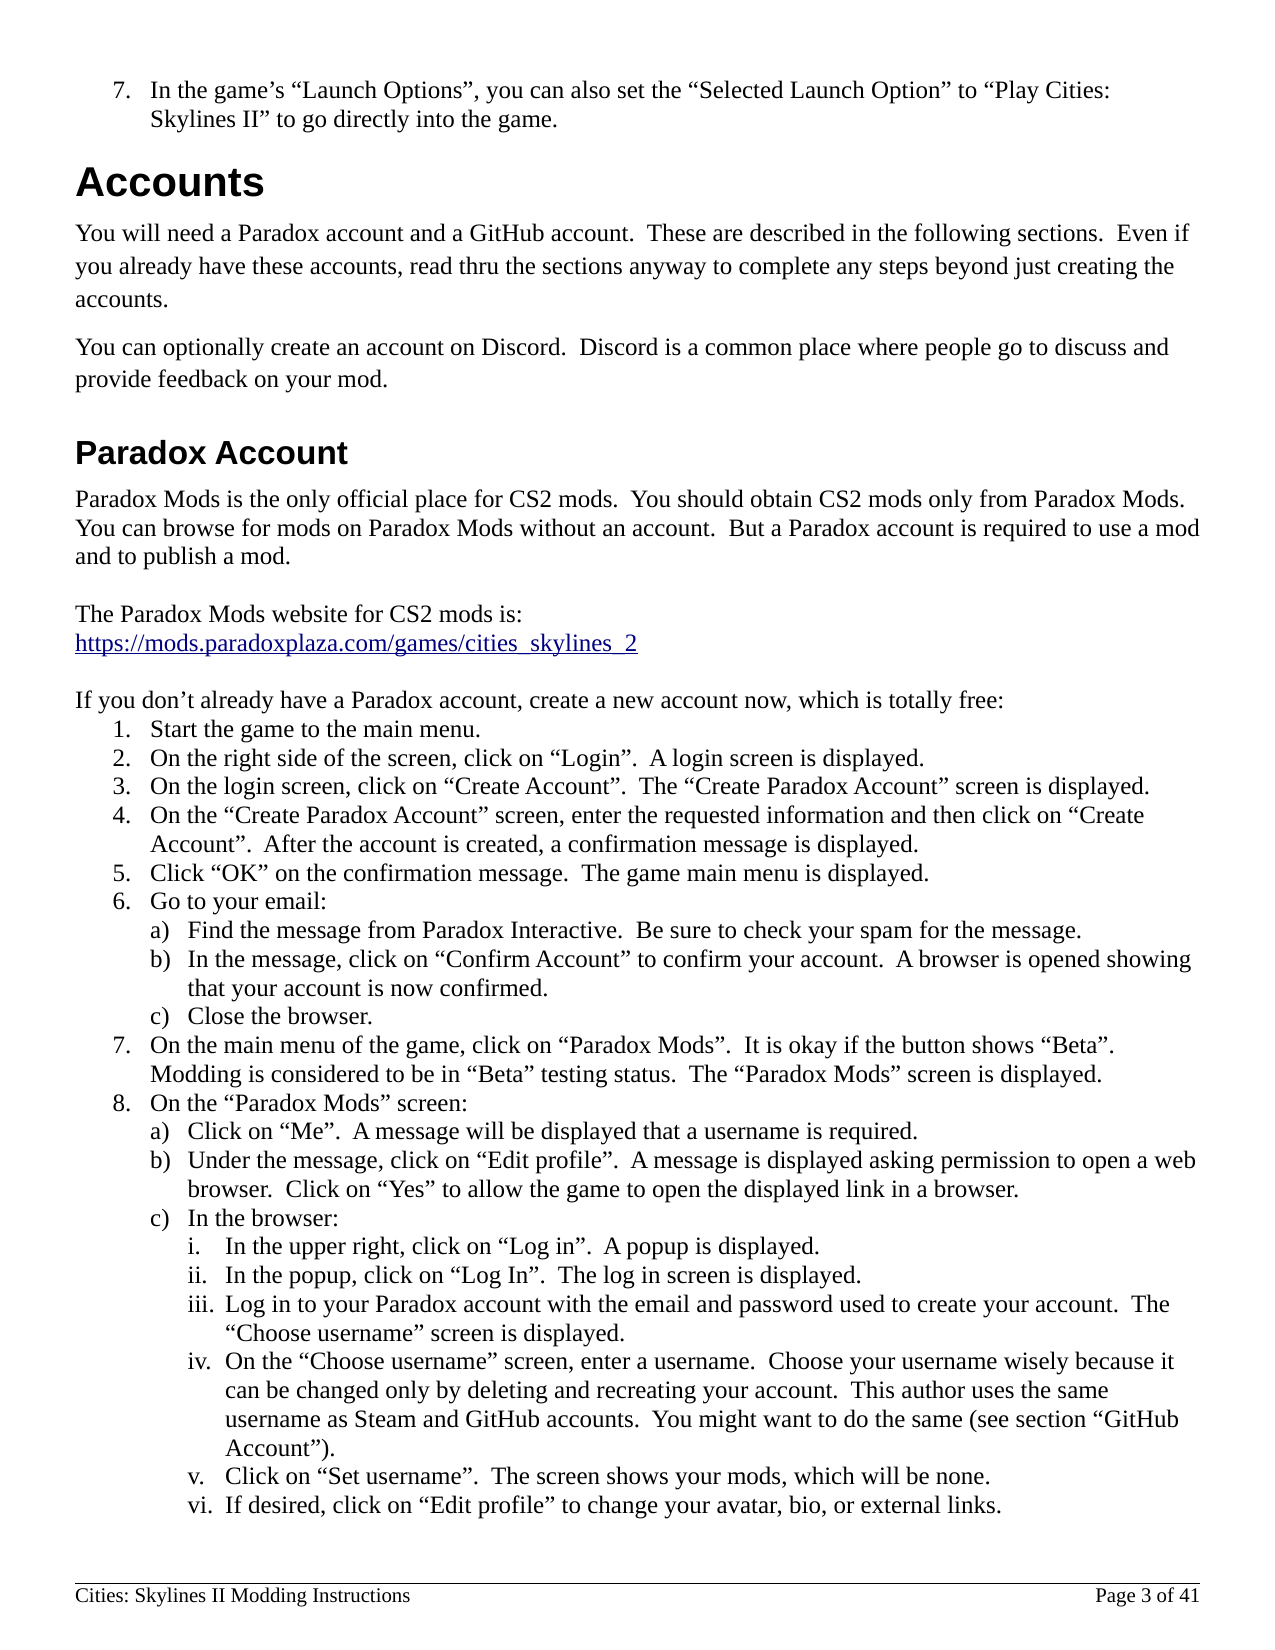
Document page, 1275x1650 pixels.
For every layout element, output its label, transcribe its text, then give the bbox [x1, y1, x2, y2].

list Click on “Me”. A message will be displayed that a username is required. [150, 1116, 1200, 1145]
list If desired, click on “Edit profile” to change your avatar, bio, or external links. [187, 1490, 1200, 1519]
list On the login screen, click on “Create Account”. The “Create Paradox Account” screen is displayed. [112, 771, 1200, 800]
text You can optionally create an account on Discord. Discord is a common place where people go to discuss and provide feedback on your mod. [75, 332, 1200, 393]
list In the popup, click on “Log In”. The log in screen is displayed. [187, 1260, 1200, 1289]
list In the message, click on “Confirm Account” to confirm your account. A browser is opened showing that your account is now confirmed. [150, 944, 1200, 1001]
list On the right side of the screen, click on “Login”. A login screen is displayed. [112, 743, 1200, 771]
text Paradox Mods is the only official place for CS2 mods. You should obtain CS2 mods only from Paradox Mods. You can browse for mods on Paradox Mods without an account. But a Paradox account is required to use a mod and to publish a mod. [75, 484, 1200, 570]
list On the “Paradox Mods” screen: [112, 1088, 1200, 1116]
list In the upper right, click on “Log in”. A popup is displayed. [187, 1231, 1200, 1260]
list On the “Create Paradox Account” screen, enter the requested information and then click on “Create Account”. After the account is created, a confirmation message is displayed. [112, 800, 1200, 858]
list On the “Choose username” screen, enter a username. Choose your username wisely because it can be changed only by deleting and recreating your account. This author uses the same username as Steam and GitHub accounts. You might want to do the same (see section “GitHub Account”). [187, 1346, 1200, 1461]
subtitle Accounts [75, 157, 1200, 205]
list Click “OK” on the confirmation message. The game main menu is displayed. [112, 858, 1200, 886]
list Go to your email: [112, 886, 1200, 915]
list In the browser: [150, 1203, 1200, 1231]
text The Paradox Mods website for CS2 mods is: https://mods.paradoxplaza.com/games/cities_skylines_2 [75, 599, 1200, 656]
list Start the game to the main menu. [112, 714, 1200, 743]
list Under the message, click on “Edit profile”. A message is displayed asking permission to open a web browser. Click on “Yes” to allow the game to open the displayed link in a browser. [150, 1145, 1200, 1203]
text You will need a Paradox account and a GitHub account. These are described in the following sections. Even if you already have these accounts, read thru the sections anyway to complete any steps beyond just creating the accounts. [75, 218, 1200, 313]
list In the game’s “Launch Options”, you can also set the “Selected Launch Option” to “Play Cities: Skylines II” to go directly into the game. [112, 75, 1200, 132]
list Close the browser. [150, 1001, 1200, 1030]
list Log in to your Paradox account with the email and password used to create your account. The “Choose username” screen is displayed. [187, 1289, 1200, 1346]
list Find the message from Paradox Interactive. Be sure to check your spam for the message. [150, 915, 1200, 944]
list Click on “Set username”. The screen shows your mods, which will be none. [187, 1461, 1200, 1490]
subtitle Paradox Account [75, 433, 1200, 471]
text If you don’t already have a Paradox account, create a new account now, which is totally free: [75, 685, 1200, 714]
list On the main menu of the game, click on “Paradox Mods”. It is okay if the button shows “Beta”. Modding is considered to be in “Beta” testing status. The “Paradox Mods” screen is displayed. [112, 1030, 1200, 1088]
